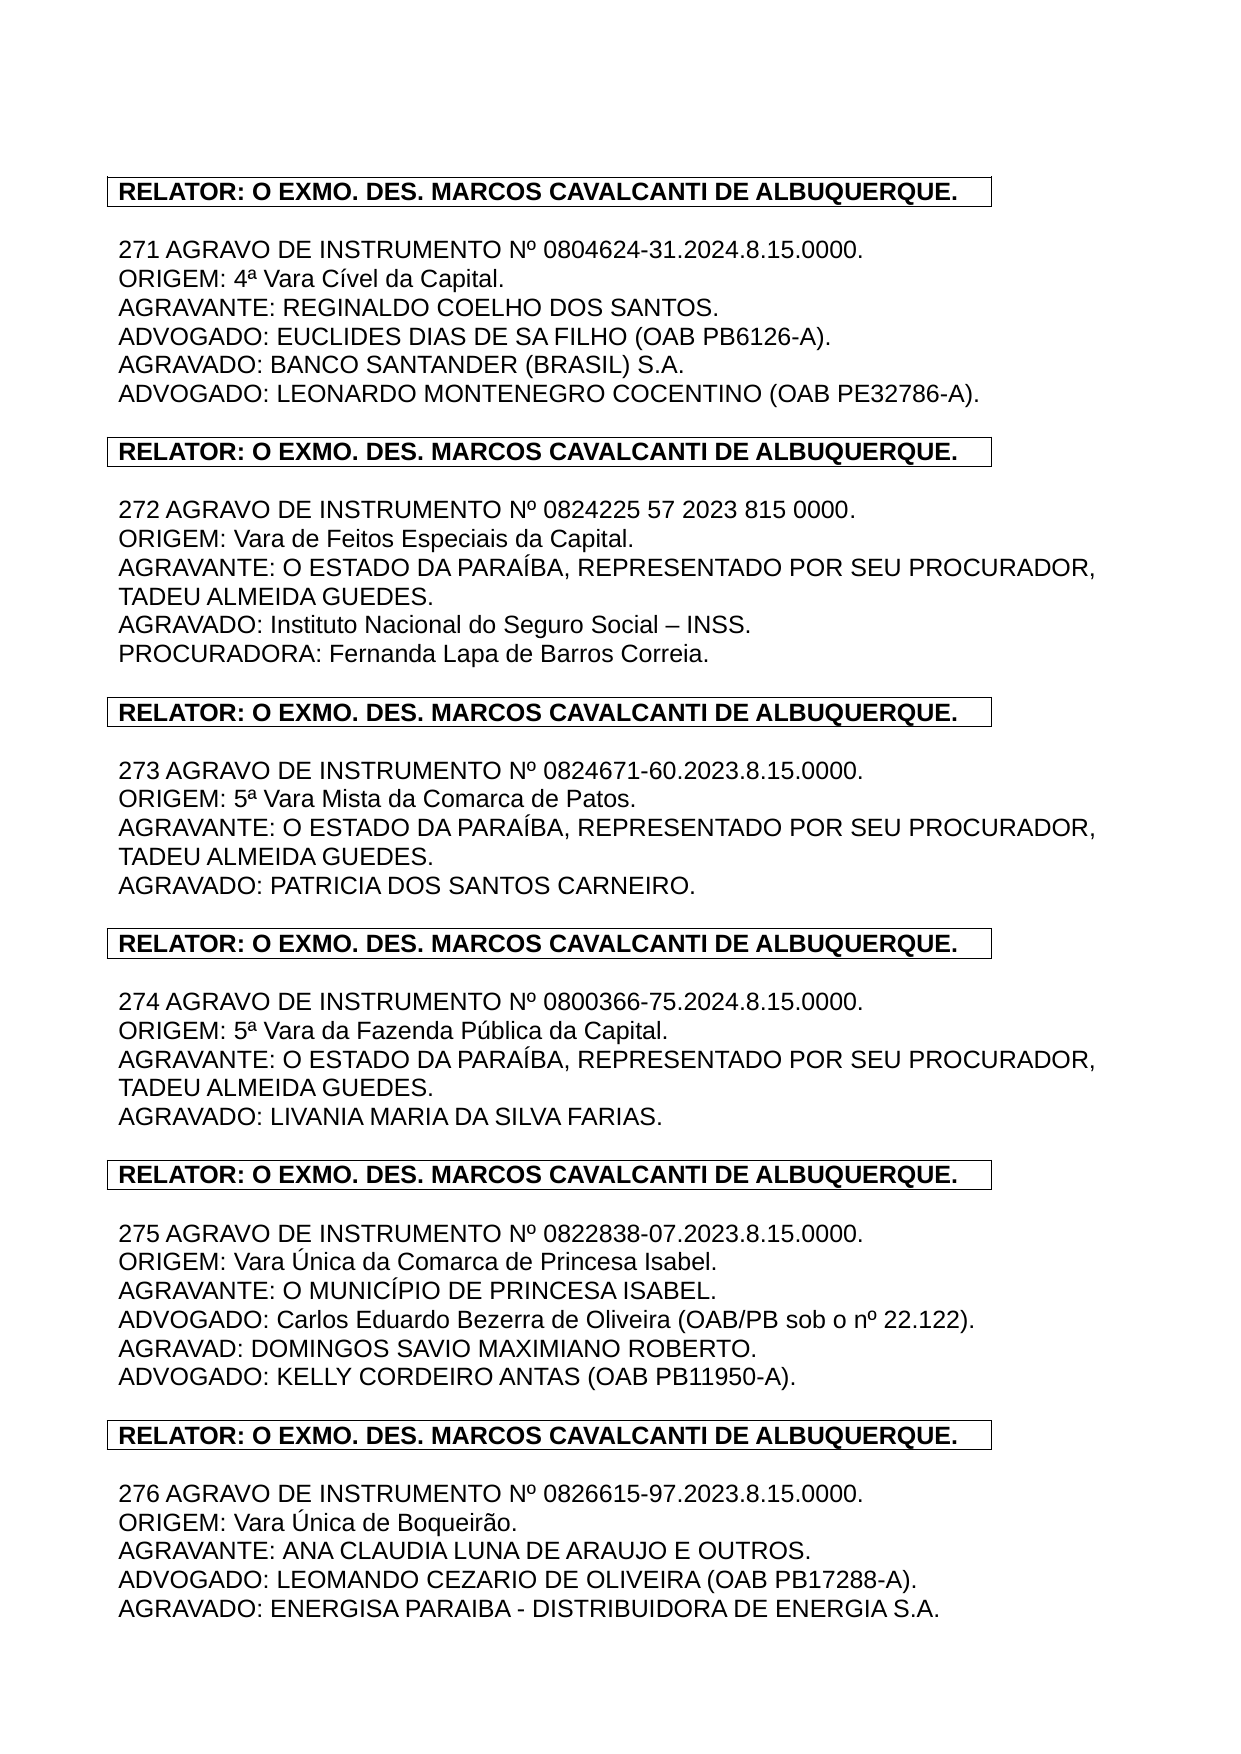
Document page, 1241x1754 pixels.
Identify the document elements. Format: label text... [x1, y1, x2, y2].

text AGRAVADO: PATRICIA DOS SANTOS CARNEIRO. [118, 871, 1122, 899]
table_header RELATOR: O EXMO. DES. MARCOS CAVALCANTI DE ALBUQUERQUE. [108, 929, 991, 958]
text AGRAVADO: Instituto Nacional do Seguro Social – INSS. [118, 611, 1122, 639]
text ADVOGADO: KELLY CORDEIRO ANTAS (OAB PB11950-A). [118, 1362, 1122, 1391]
text AGRAVANTE: O ESTADO DA PARAÍBA, REPRESENTADO POR SEU PROCURADOR, TADEU ALMEIDA GUEDES. [118, 1045, 1122, 1102]
text AGRAVANTE: O ESTADO DA PARAÍBA, REPRESENTADO POR SEU PROCURADOR, TADEU ALMEIDA GUEDES. [118, 813, 1122, 871]
text ORIGEM: Vara Única da Comarca de Princesa Isabel. [118, 1247, 1122, 1276]
text AGRAVADO: LIVANIA MARIA DA SILVA FARIAS. [118, 1102, 1122, 1131]
text 273 AGRAVO DE INSTRUMENTO Nº 0824671-60.2023.8.15.0000. [118, 756, 1122, 784]
table_header RELATOR: O EXMO. DES. MARCOS CAVALCANTI DE ALBUQUERQUE. [108, 178, 991, 206]
text AGRAVANTE: O ESTADO DA PARAÍBA, REPRESENTADO POR SEU PROCURADOR, TADEU ALMEIDA GUEDES. [118, 553, 1122, 611]
text 276 AGRAVO DE INSTRUMENTO Nº 0826615-97.2023.8.15.0000. [118, 1479, 1122, 1508]
text 274 AGRAVO DE INSTRUMENTO Nº 0800366-75.2024.8.15.0000. [118, 987, 1122, 1016]
text AGRAVADO: ENERGISA PARAIBA - DISTRIBUIDORA DE ENERGIA S.A. [118, 1594, 1122, 1623]
table_header RELATOR: O EXMO. DES. MARCOS CAVALCANTI DE ALBUQUERQUE. [108, 1421, 991, 1449]
table_header RELATOR: O EXMO. DES. MARCOS CAVALCANTI DE ALBUQUERQUE. [108, 438, 991, 466]
text AGRAVANTE: REGINALDO COELHO DOS SANTOS. [118, 293, 1122, 322]
text ORIGEM: Vara de Feitos Especiais da Capital. [118, 524, 1122, 553]
text 272 AGRAVO DE INSTRUMENTO Nº 0824225 57 2023 815 0000. [118, 496, 1122, 524]
text 271 AGRAVO DE INSTRUMENTO Nº 0804624-31.2024.8.15.0000. [118, 235, 1122, 264]
text 275 AGRAVO DE INSTRUMENTO Nº 0822838-07.2023.8.15.0000. [118, 1219, 1122, 1247]
text AGRAVAD: DOMINGOS SAVIO MAXIMIANO ROBERTO. [118, 1334, 1122, 1362]
text ADVOGADO: Carlos Eduardo Bezerra de Oliveira (OAB/PB sob o nº 22.122). [118, 1305, 1122, 1334]
text PROCURADORA: Fernanda Lapa de Barros Correia. [118, 639, 1122, 668]
text ORIGEM: 5ª Vara da Fazenda Pública da Capital. [118, 1016, 1122, 1045]
text AGRAVANTE: O MUNICÍPIO DE PRINCESA ISABEL. [118, 1276, 1122, 1305]
text ADVOGADO: LEOMANDO CEZARIO DE OLIVEIRA (OAB PB17288-A). [118, 1565, 1122, 1594]
text ORIGEM: 5ª Vara Mista da Comarca de Patos. [118, 784, 1122, 813]
text ADVOGADO: EUCLIDES DIAS DE SA FILHO (OAB PB6126-A). [118, 322, 1122, 350]
text ORIGEM: 4ª Vara Cível da Capital. [118, 264, 1122, 293]
text ADVOGADO: LEONARDO MONTENEGRO COCENTINO (OAB PE32786-A). [118, 379, 1122, 408]
table_header RELATOR: O EXMO. DES. MARCOS CAVALCANTI DE ALBUQUERQUE. [108, 698, 991, 726]
text ORIGEM: Vara Única de Boqueirão. [118, 1508, 1122, 1536]
table_header RELATOR: O EXMO. DES. MARCOS CAVALCANTI DE ALBUQUERQUE. [108, 1161, 991, 1189]
text AGRAVADO: BANCO SANTANDER (BRASIL) S.A. [118, 350, 1122, 379]
text AGRAVANTE: ANA CLAUDIA LUNA DE ARAUJO E OUTROS. [118, 1536, 1122, 1565]
